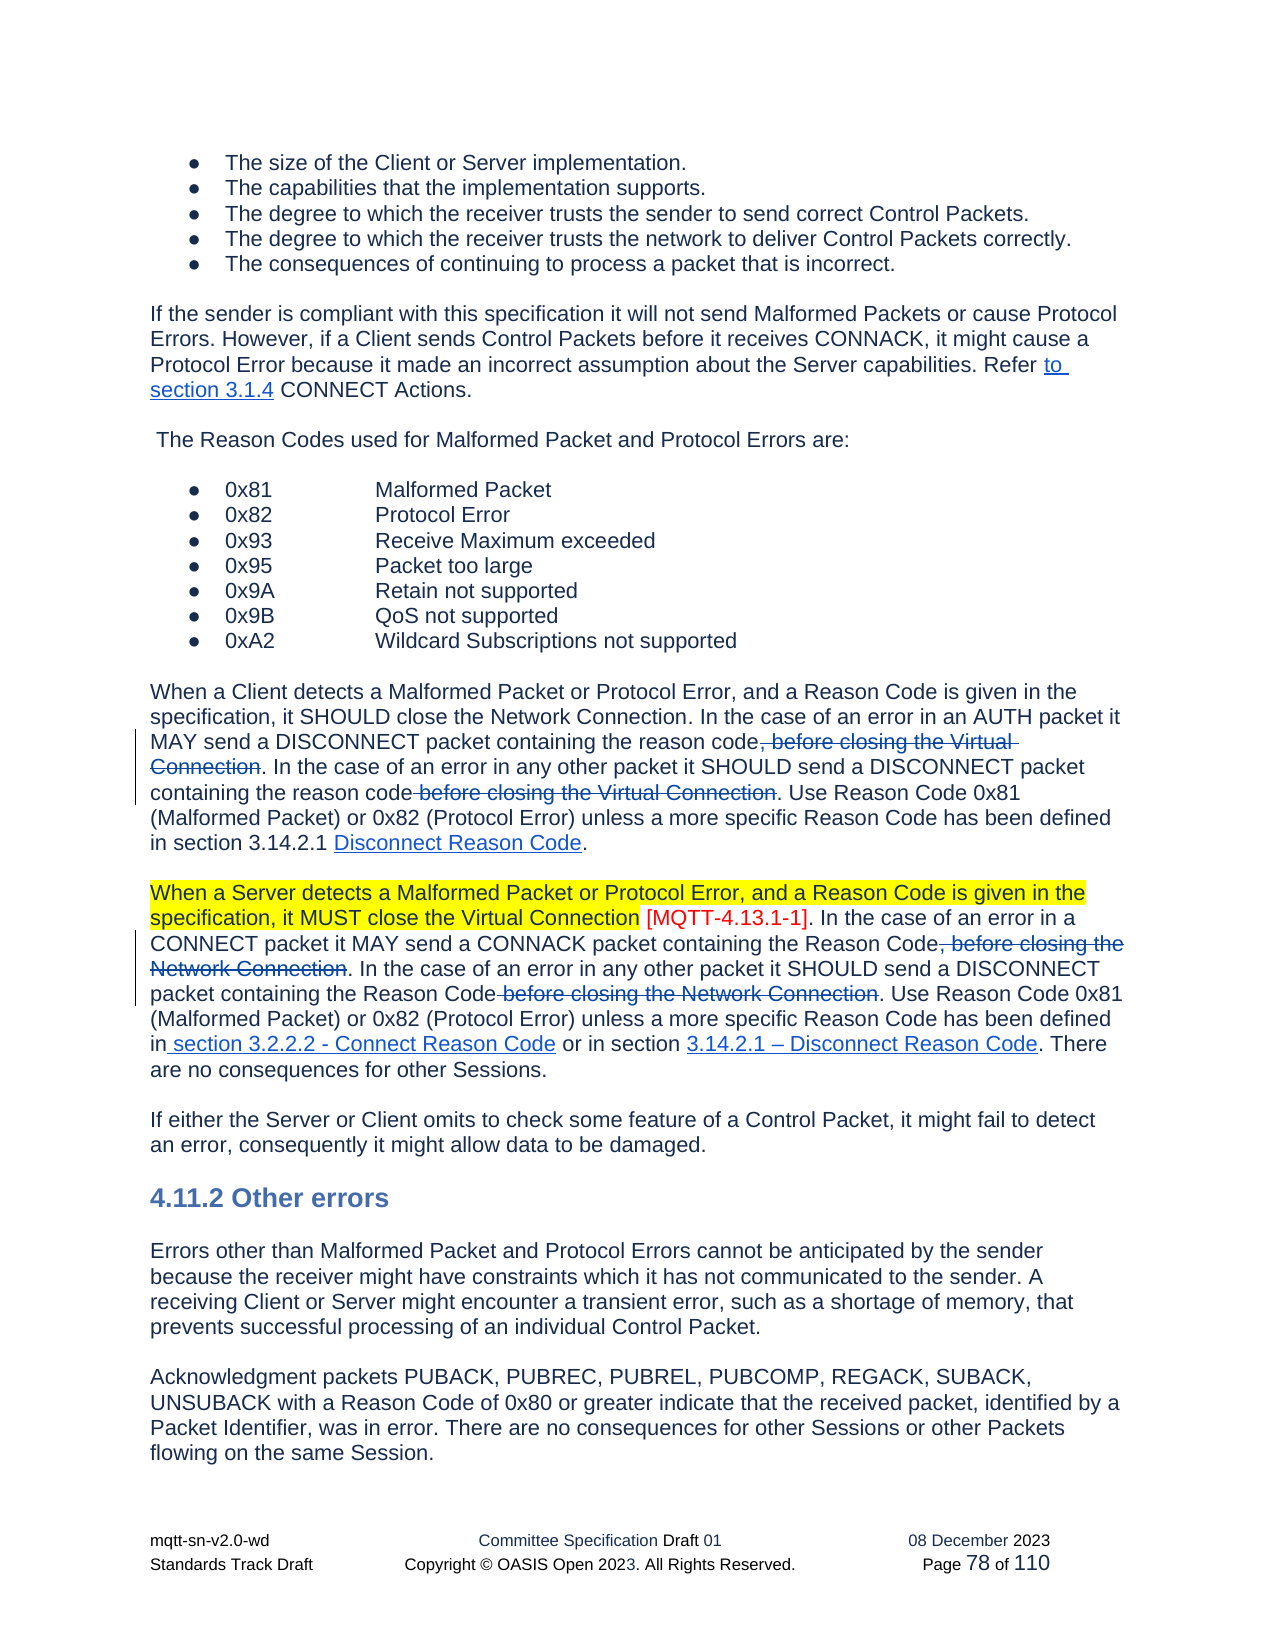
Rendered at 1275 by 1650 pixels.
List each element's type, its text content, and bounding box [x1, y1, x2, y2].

text Acknowledgment packets PUBACK, PUBREC, PUBREL, PUBCOMP, REGACK, SUBACK, UNSUBACK with a Reason Code of 0x80 or greater indicate that the received packet, identified by a Packet Identifier, was in error. There are no consequences for other Sessions or other Packets flowing on the same Session. [150, 1364, 1125, 1465]
list 0x9A Retain not supported [187, 578, 1125, 603]
list The degree to which the receiver trusts the sender to send correct Control Packets. [187, 200, 1125, 226]
text When a Client detects a Malformed Packet or Protocol Error, and a Reason Code is given in the specification, it SHOULD close the Network Connection. In the case of an error in an AUTH packet it MAY send a DISCONNECT packet containing the reason code. In the case of an error in any other packet it SHOULD send a DISCONNECT packet containing the reason code. Use Reason Code 0x81 (Malformed Packet) or 0x82 (Protocol Error) unless a more specific Reason Code has been defined in section 3.14.2.1 Disconnect Reason Code. [150, 678, 1125, 855]
text If either the Server or Client omits to check some feature of a Control Packet, it might fail to detect an error, consequently it might allow data to be damaged. [150, 1107, 1125, 1157]
text If the sender is compliant with this specification it will not send Malformed Packets or cause Protocol Errors. However, if a Client sends Control Packets before it receives CONNACK, it might cause a Protocol Error because it made an incorrect assumption about the Server capabilities. Refer to section 3.1.4 CONNECT Actions. [150, 301, 1125, 402]
list 0x93 Receive Maximum exceeded [187, 527, 1125, 553]
text Errors other than Malformed Packet and Protocol Errors cannot be anticipated by the sender because the receiver might have constraints which it has not communicated to the sender. A receiving Client or Server might encounter a transient error, such as a shortage of memory, that prevents successful processing of an individual Control Packet. [150, 1238, 1125, 1339]
list The consequences of continuing to process a packet that is incorrect. [187, 251, 1125, 276]
text When a Server detects a Malformed Packet or Protocol Error, and a Reason Code is given in the specification, it MUST close the Virtual Connection [MQTT-4.13.1-1]. In the case of an error in a CONNECT packet it MAY send a CONNACK packet containing the Reason Code. In the case of an error in any other packet it SHOULD send a DISCONNECT packet containing the Reason Code. Use Reason Code 0x81 (Malformed Packet) or 0x82 (Protocol Error) unless a more specific Reason Code has been defined in section 3.2.2.2 - Connect Reason Code or in section 3.14.2.1 – Disconnect Reason Code. There are no consequences for other Sessions. [150, 880, 1125, 1082]
list 0x95 Packet too large [187, 553, 1125, 578]
list 0xA2 Wildcard Subscriptions not supported [187, 628, 1125, 653]
list The degree to which the receiver trusts the network to deliver Control Packets correctly. [187, 226, 1125, 251]
text The Reason Codes used for Malformed Packet and Protocol Errors are: [150, 427, 1125, 452]
list The size of the Client or Server implementation. [187, 150, 1125, 175]
list The capabilities that the implementation supports. [187, 175, 1125, 200]
subtitle 4.11.2 Other errors [150, 1182, 1124, 1213]
list 0x81 Malformed Packet [187, 477, 1125, 502]
list 0x9B QoS not supported [187, 603, 1125, 628]
list 0x82 Protocol Error [187, 502, 1125, 527]
